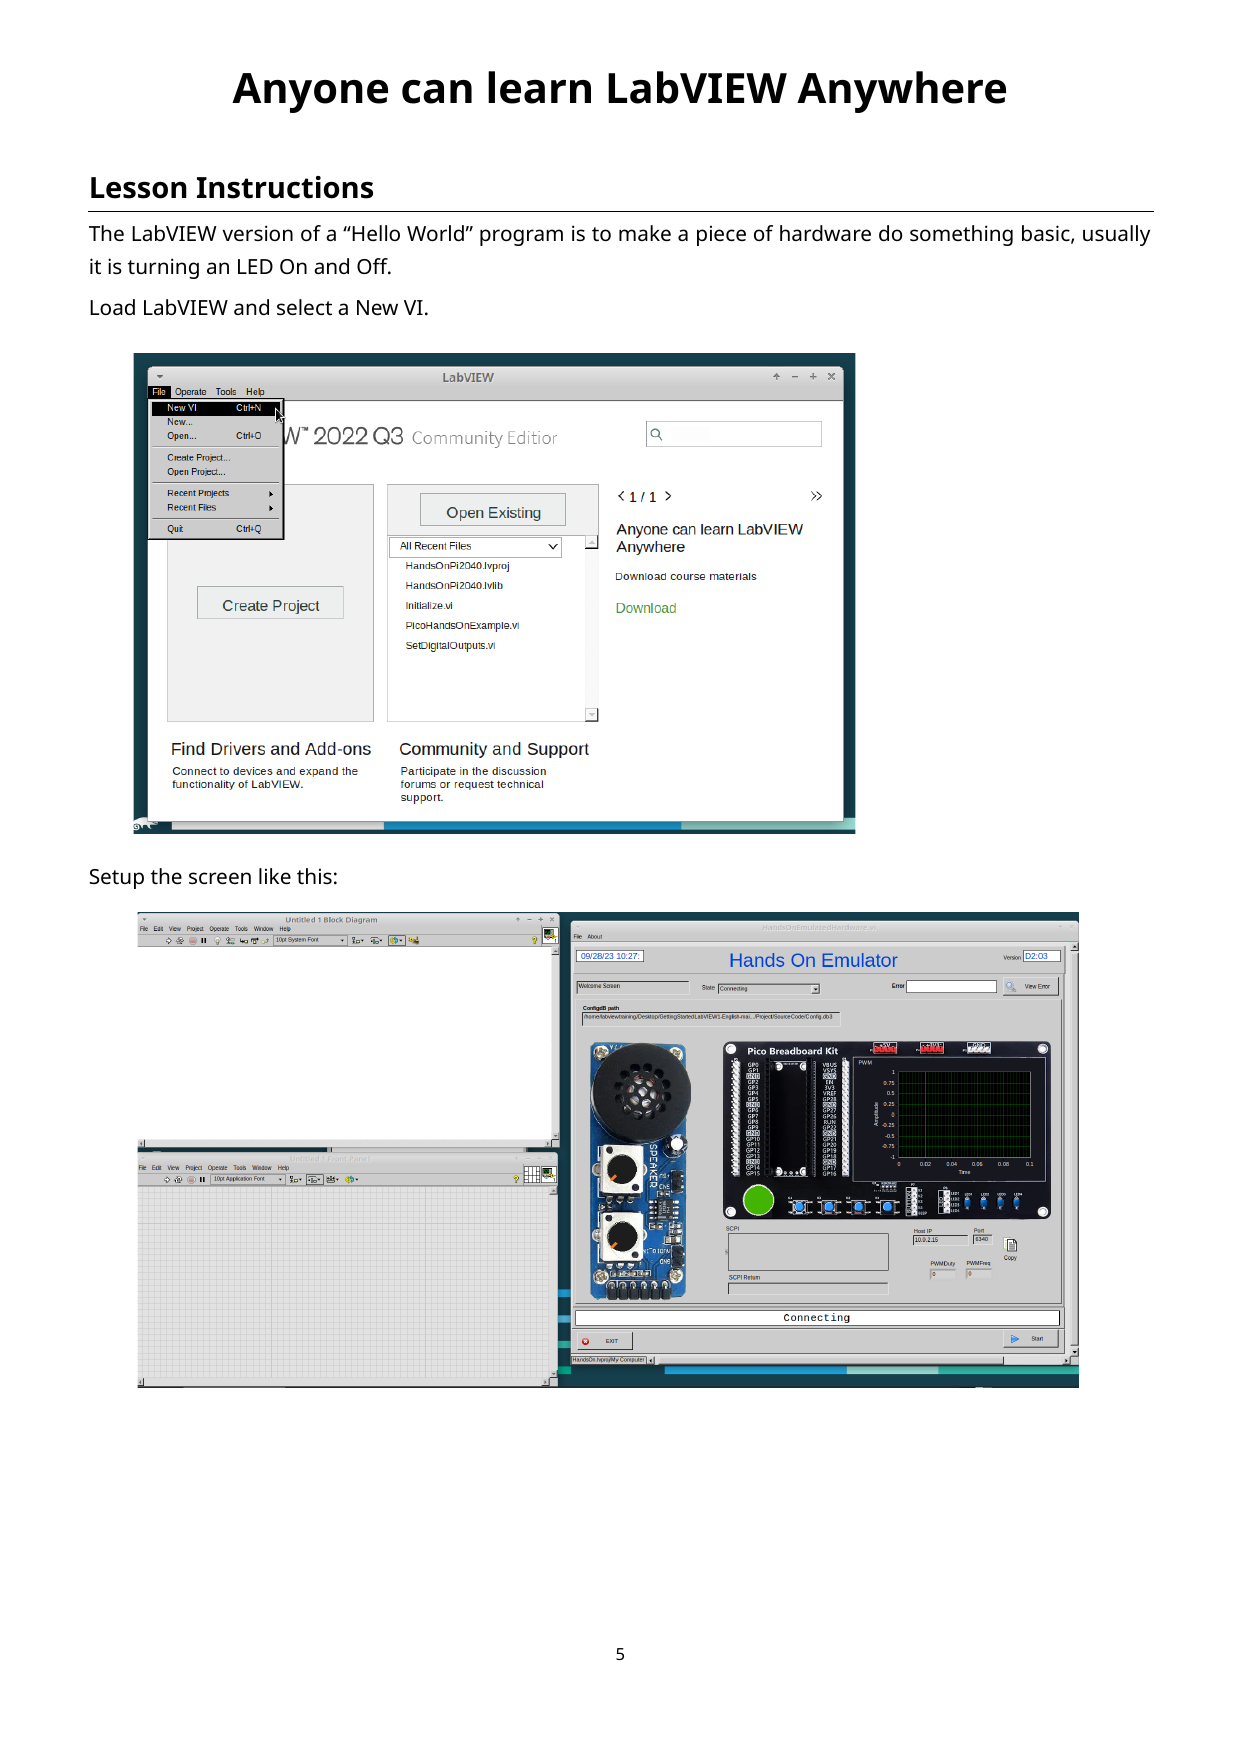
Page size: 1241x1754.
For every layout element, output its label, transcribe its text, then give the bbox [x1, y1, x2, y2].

subtitle Lesson Instructions [88, 167, 1152, 207]
picture [133, 353, 856, 834]
text Load LabVIEW and select a New VI. [88, 293, 1152, 321]
picture [137, 912, 1079, 1388]
text Setup the screen like this: [88, 862, 1152, 890]
text The LabVIEW version of a “Hello World” program is to make a piece of hardware do something basic, usually it is turning an LED On and Off. [88, 219, 1152, 280]
